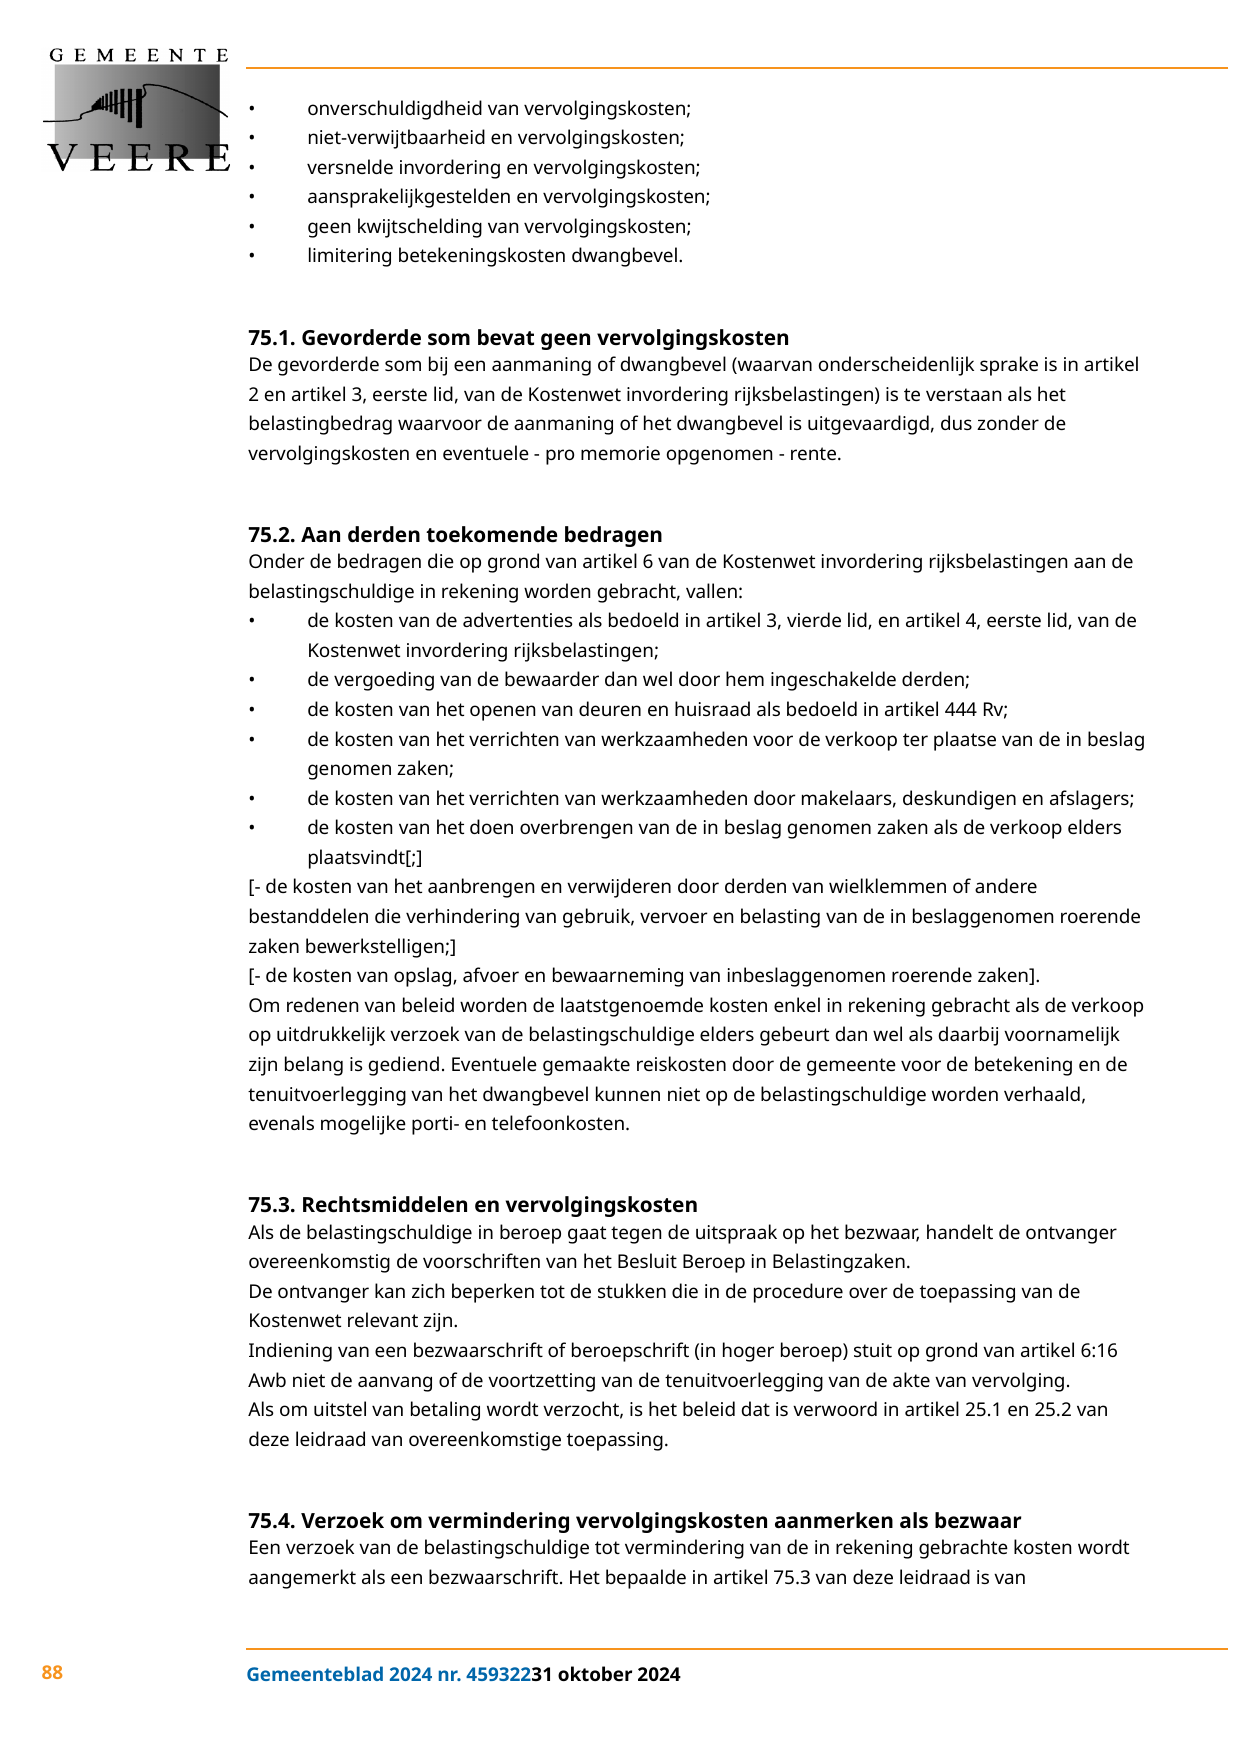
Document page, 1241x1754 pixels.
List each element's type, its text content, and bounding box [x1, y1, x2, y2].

list de kosten van het openen van deuren en huisraad als bedoeld in artikel 444 Rv; [248, 696, 1152, 722]
list de vergoeding van de bewaarder dan wel door hem ingeschakelde derden; [248, 667, 1152, 692]
text 75.3. Rechtsmiddelen en vervolgingskosten [248, 1190, 1152, 1219]
text Als om uitstel van betaling wordt verzocht, is het beleid dat is verwoord in artikel 25.1 en 25.2 van deze leidraad van overeenkomstige toepassing. [248, 1396, 1152, 1452]
list versnelde invordering en vervolgingskosten; [248, 154, 1152, 180]
list onverschuldigdheid van vervolgingskosten; [248, 95, 1152, 121]
text De gevorderde som bij een aanmaning of dwangbevel (waarvan onderscheidenlijk sprake is in artikel 2 en artikel 3, eerste lid, van de Kostenwet invordering rijksbelastingen) is te verstaan als het belastingbedrag waarvoor de aanmaning of het dwangbevel is uitgevaardigd, dus zonder de vervolgingskosten en eventuele - pro memorie opgenomen - rente. [248, 351, 1152, 466]
text 75.1. Gevorderde som bevat geen vervolgingskosten [248, 323, 1152, 351]
list de kosten van het verrichten van werkzaamheden door makelaars, deskundigen en afslagers; [248, 785, 1152, 811]
text 75.2. Aan derden toekomende bedragen [248, 520, 1152, 548]
picture [41, 47, 231, 172]
text Onder de bedragen die op grond van artikel 6 van de Kostenwet invordering rijksbelastingen aan de belastingschuldige in rekening worden gebracht, vallen: [248, 548, 1152, 604]
list de kosten van het verrichten van werkzaamheden voor de verkoop ter plaatse van de in beslag genomen zaken; [248, 726, 1152, 781]
list de kosten van het doen overbrengen van de in beslag genomen zaken als de verkoop elders plaatsvindt[;] [248, 814, 1152, 870]
text Een verzoek van de belastingschuldige tot vermindering van de in rekening gebrachte kosten wordt aangemerkt als een bezwaarschrift. Het bepaalde in artikel 75.3 van deze leidraad is van [248, 1534, 1152, 1590]
text 75.4. Verzoek om vermindering vervolgingskosten aanmerken als bezwaar [248, 1506, 1152, 1534]
text De ontvanger kan zich beperken tot de stukken die in de procedure over de toepassing van de Kostenwet relevant zijn. [248, 1278, 1152, 1333]
list niet-verwijtbaarheid en vervolgingskosten; [248, 124, 1152, 150]
list limitering betekeningskosten dwangbevel. [248, 243, 1152, 268]
text Om redenen van beleid worden de laatstgenoemde kosten enkel in rekening gebracht als de verkoop op uitdrukkelijk verzoek van de belastingschuldige elders gebeurt dan wel als daarbij voornamelijk zijn belang is gediend. Eventuele gemaakte reiskosten door de gemeente voor de betekening en de tenuitvoerlegging van het dwangbevel kunnen niet op de belastingschuldige worden verhaald, evenals mogelijke porti- en telefoonkosten. [248, 992, 1152, 1136]
list geen kwijtschelding van vervolgingskosten; [248, 213, 1152, 239]
text [- de kosten van opslag, afvoer en bewaarneming van inbeslaggenomen roerende zaken]. [248, 962, 1152, 988]
list de kosten van de advertenties als bedoeld in artikel 3, vierde lid, en artikel 4, eerste lid, van de Kostenwet invordering rijksbelastingen; [248, 607, 1152, 663]
text Indiening van een bezwaarschrift of beroepschrift (in hoger beroep) stuit op grond van artikel 6:16 Awb niet de aanvang of de voortzetting van de tenuitvoerlegging van de akte van vervolging. [248, 1337, 1152, 1392]
text [- de kosten van het aanbrengen en verwijderen door derden van wielklemmen of andere bestanddelen die verhindering van gebruik, vervoer en belasting van de in beslaggenomen roerende zaken bewerkstelligen;] [248, 874, 1152, 959]
list aansprakelijkgestelden en vervolgingskosten; [248, 183, 1152, 209]
text Als de belastingschuldige in beroep gaat tegen de uitspraak op het bezwaar, handelt de ontvanger overeenkomstig de voorschriften van het Besluit Beroep in Belastingzaken. [248, 1219, 1152, 1274]
